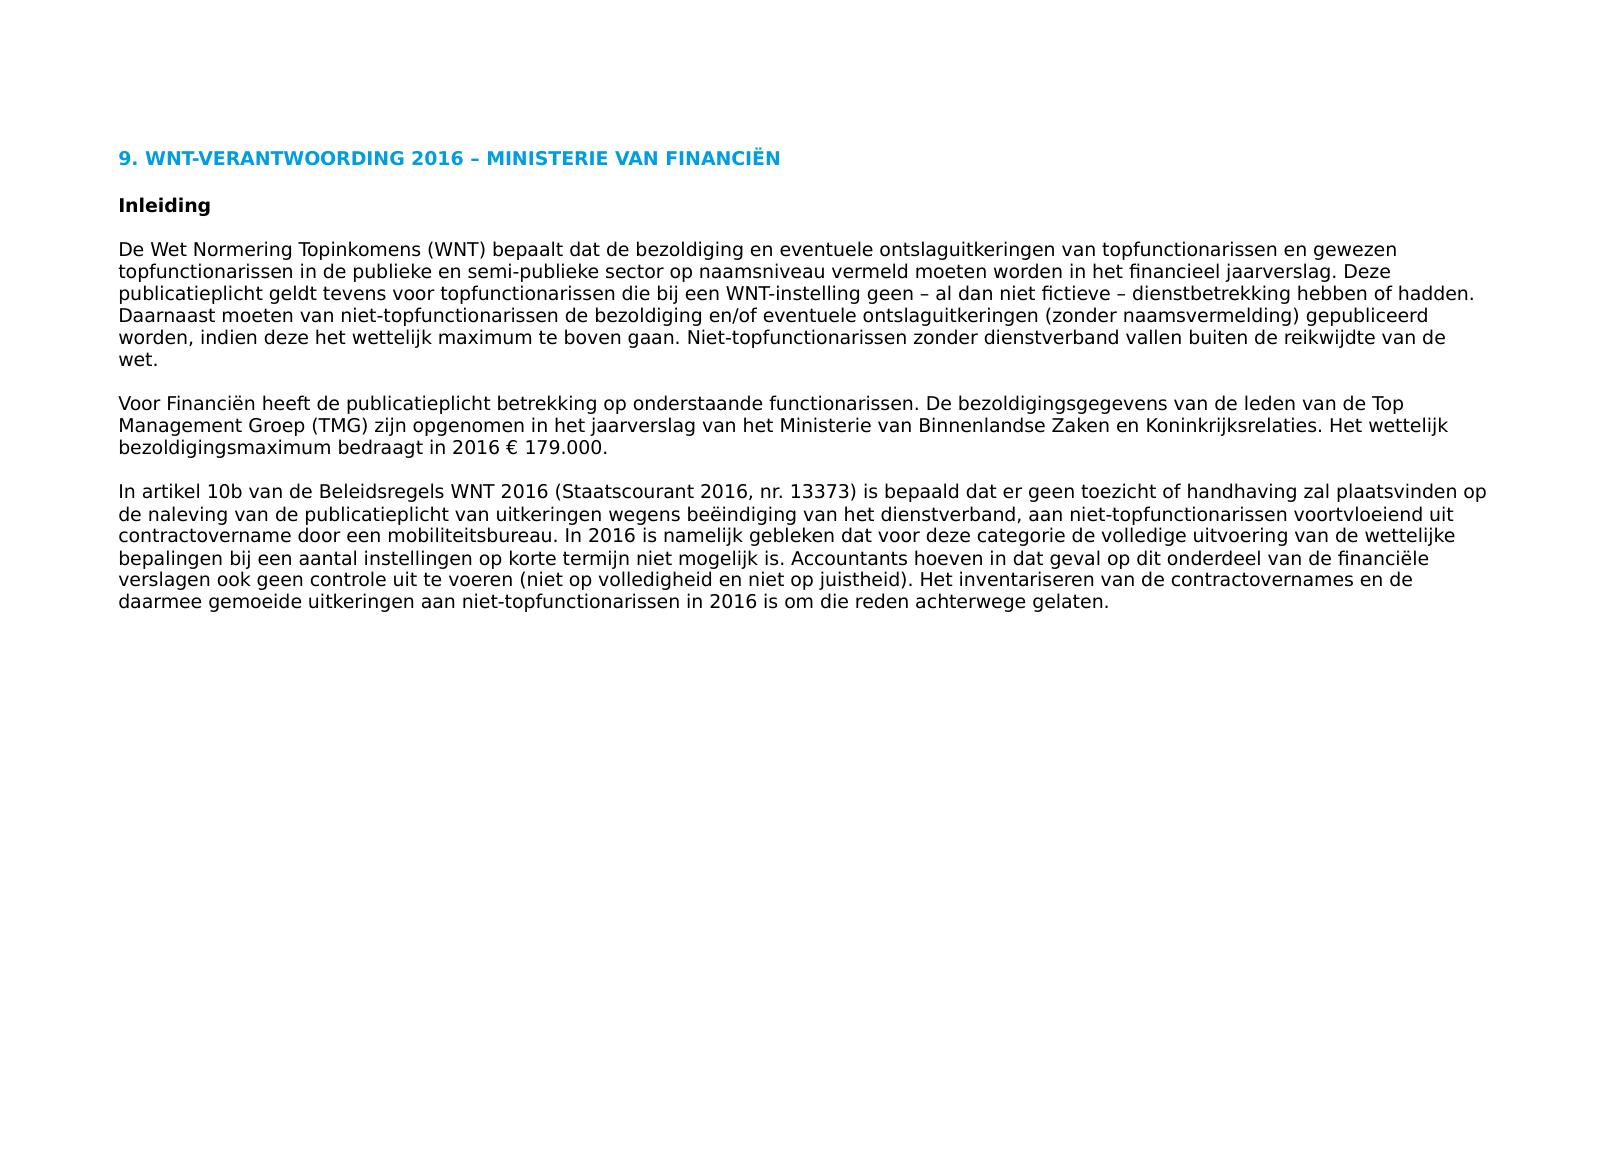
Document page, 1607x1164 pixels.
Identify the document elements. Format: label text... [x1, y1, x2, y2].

text In artikel 10b van de Beleidsregels WNT 2016 (Staatscourant 2016, nr. 13373) is bepaald dat er geen toezicht of handhaving zal plaatsvinden op de naleving van de publicatieplicht van uitkeringen wegens beëindiging van het dienstverband, aan niet-topfunctionarissen voortvloeiend uit contractovername door een mobiliteitsbureau. In 2016 is namelijk gebleken dat voor deze categorie de volledige uitvoering van de wettelijke bepalingen bij een aantal instellingen op korte termijn niet mogelijk is. Accountants hoeven in dat geval op dit onderdeel van de financiële verslagen ook geen controle uit te voeren (niet op volledigheid en niet op juistheid). Het inventariseren van de contractovernames en de daarmee gemoeide uitkeringen aan niet-topfunctionarissen in 2016 is om die reden achterwege gelaten. [118, 481, 1488, 613]
subtitle Inleiding [118, 195, 1488, 217]
text Voor Financiën heeft de publicatieplicht betrekking op onderstaande functionarissen. De bezoldigingsgegevens van de leden van de Top Management Groep (TMG) zijn opgenomen in het jaarverslag van het Ministerie van Binnenlandse Zaken en Koninkrijksrelaties. Het wettelijk bezoldigingsmaximum bedraagt in 2016 € 179.000. [118, 393, 1488, 459]
text De Wet Normering Topinkomens (WNT) bepaalt dat de bezoldiging en eventuele ontslaguitkeringen van topfunctionarissen en gewezen topfunctionarissen in de publieke en semi-publieke sector op naamsniveau vermeld moeten worden in het financieel jaarverslag. Deze publicatieplicht geldt tevens voor topfunctionarissen die bij een WNT-instelling geen – al dan niet fictieve – dienstbetrekking hebben of hadden. Daarnaast moeten van niet-topfunctionarissen de bezoldiging en/of eventuele ontslaguitkeringen (zonder naamsvermelding) gepubliceerd worden, indien deze het wettelijk maximum te boven gaan. Niet-topfunctionarissen zonder dienstverband vallen buiten de reikwijdte van de wet. [118, 239, 1488, 371]
subtitle 9. WNT-VERANTWOORDING 2016 – MINISTERIE VAN FINANCIËN [118, 148, 1488, 170]
